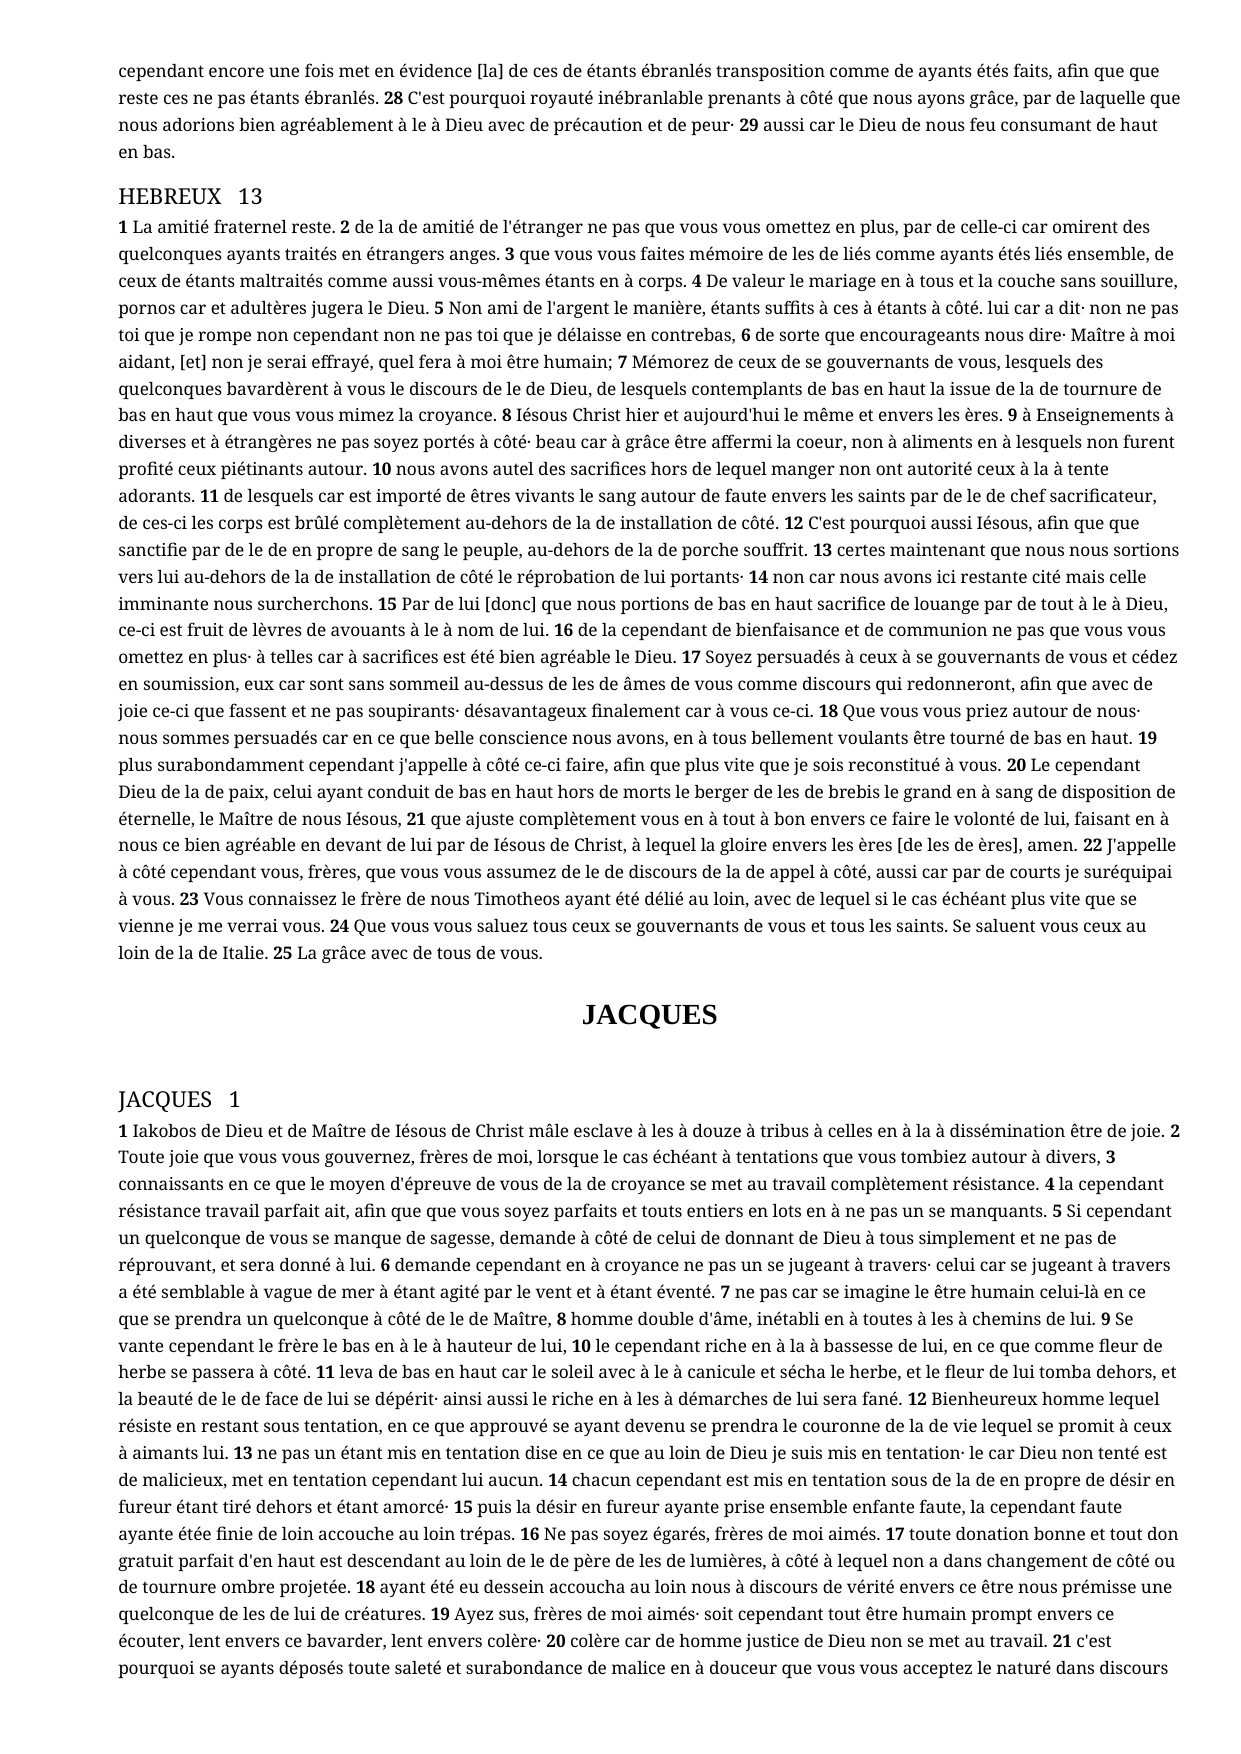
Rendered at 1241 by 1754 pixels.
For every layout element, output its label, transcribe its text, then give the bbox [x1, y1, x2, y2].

text 1 Iakobos de Dieu et de Maître de Iésous de Christ mâle esclave à les à douze à tribus à celles en à la à dissémination être de joie. 2 Toute joie que vous vous gouvernez, frères de moi, lorsque le cas échéant à tentations que vous tombiez autour à divers, 3 connaissants en ce que le moyen d'épreuve de vous de la de croyance se met au travail complètement résistance. 4 la cependant résistance travail parfait ait, afin que que vous soyez parfaits et touts entiers en lots en à ne pas un se manquants. 5 Si cependant un quelconque de vous se manque de sagesse, demande à côté de celui de donnant de Dieu à tous simplement et ne pas de réprouvant, et sera donné à lui. 6 demande cependant en à croyance ne pas un se jugeant à travers· celui car se jugeant à travers a été semblable à vague de mer à étant agité par le vent et à étant éventé. 7 ne pas car se imagine le être humain celui-là en ce que se prendra un quelconque à côté de le de Maître, 8 homme double d'âme, inétabli en à toutes à les à chemins de lui. 9 Se vante cependant le frère le bas en à le à hauteur de lui, 10 le cependant riche en à la à bassesse de lui, en ce que comme fleur de herbe se passera à côté. 11 leva de bas en haut car le soleil avec à le à canicule et sécha le herbe, et le fleur de lui tomba dehors, et la beauté de le de face de lui se dépérit· ainsi aussi le riche en à les à démarches de lui sera fané. 12 Bienheureux homme lequel résiste en restant sous tentation, en ce que approuvé se ayant devenu se prendra le couronne de la de vie lequel se promit à ceux à aimants lui. 13 ne pas un étant mis en tentation dise en ce que au loin de Dieu je suis mis en tentation· le car Dieu non tenté est de malicieux, met en tentation cependant lui aucun. 14 chacun cependant est mis en tentation sous de la de en propre de désir en fureur étant tiré dehors et étant amorcé· 15 puis la désir en fureur ayante prise ensemble enfante faute, la cependant faute ayante étée finie de loin accouche au loin trépas. 16 Ne pas soyez égarés, frères de moi aimés. 17 toute donation bonne et tout don gratuit parfait d'en haut est descendant au loin de le de père de les de lumières, à côté à lequel non a dans changement de côté ou de tournure ombre projetée. 18 ayant été eu dessein accoucha au loin nous à discours de vérité envers ce être nous prémisse une quelconque de les de lui de créatures. 19 Ayez sus, frères de moi aimés· soit cependant tout être humain prompt envers ce écouter, lent envers ce bavarder, lent envers colère· 20 colère car de homme justice de Dieu non se met au travail. 21 c'est pourquoi se ayants déposés toute saleté et surabondance de malice en à douceur que vous vous acceptez le naturé dans discours [118, 1119, 1181, 1679]
text JACQUES 1 [118, 1084, 1181, 1114]
subtitle JACQUES [118, 997, 1181, 1031]
text cependant encore une fois met en évidence [la] de ces de étants ébranlés transposition comme de ayants étés faits, afin que que reste ces ne pas étants ébranlés. 28 C'est pourquoi royauté inébranlable prenants à côté que nous ayons grâce, par de laquelle que nous adorions bien agréablement à le à Dieu avec de précaution et de peur· 29 aussi car le Dieu de nous feu consumant de haut en bas. [118, 59, 1181, 163]
text 1 La amitié fraternel reste. 2 de la de amitié de l'étranger ne pas que vous vous omettez en plus, par de celle-ci car omirent des quelconques ayants traités en étrangers anges. 3 que vous vous faites mémoire de les de liés comme ayants étés liés ensemble, de ceux de étants maltraités comme aussi vous-mêmes étants en à corps. 4 De valeur le mariage en à tous et la couche sans souillure, pornos car et adultères jugera le Dieu. 5 Non ami de l'argent le manière, étants suffits à ces à étants à côté. lui car a dit· non ne pas toi que je rompe non cependant non ne pas toi que je délaisse en contrebas, 6 de sorte que encourageants nous dire· Maître à moi aidant, [et] non je serai effrayé, quel fera à moi être humain; 7 Mémorez de ceux de se gouvernants de vous, lesquels des quelconques bavardèrent à vous le discours de le de Dieu, de lesquels contemplants de bas en haut la issue de la de tournure de bas en haut que vous vous mimez la croyance. 8 Iésous Christ hier et aujourd'hui le même et envers les ères. 9 à Enseignements à diverses et à étrangères ne pas soyez portés à côté· beau car à grâce être affermi la coeur, non à aliments en à lesquels non furent profité ceux piétinants autour. 10 nous avons autel des sacrifices hors de lequel manger non ont autorité ceux à la à tente adorants. 11 de lesquels car est importé de êtres vivants le sang autour de faute envers les saints par de le de chef sacrificateur, de ces-ci les corps est brûlé complètement au-dehors de la de installation de côté. 12 C'est pourquoi aussi Iésous, afin que que sanctifie par de le de en propre de sang le peuple, au-dehors de la de porche souffrit. 13 certes maintenant que nous nous sortions vers lui au-dehors de la de installation de côté le réprobation de lui portants· 14 non car nous avons ici restante cité mais celle imminante nous surcherchons. 15 Par de lui [donc] que nous portions de bas en haut sacrifice de louange par de tout à le à Dieu, ce-ci est fruit de lèvres de avouants à le à nom de lui. 16 de la cependant de bienfaisance et de communion ne pas que vous vous omettez en plus· à telles car à sacrifices est été bien agréable le Dieu. 17 Soyez persuadés à ceux à se gouvernants de vous et cédez en soumission, eux car sont sans sommeil au-dessus de les de âmes de vous comme discours qui redonneront, afin que avec de joie ce-ci que fassent et ne pas soupirants· désavantageux finalement car à vous ce-ci. 18 Que vous vous priez autour de nous· nous sommes persuadés car en ce que belle conscience nous avons, en à tous bellement voulants être tourné de bas en haut. 19 plus surabondamment cependant j'appelle à côté ce-ci faire, afin que plus vite que je sois reconstitué à vous. 20 Le cependant Dieu de la de paix, celui ayant conduit de bas en haut hors de morts le berger de les de brebis le grand en à sang de disposition de éternelle, le Maître de nous Iésous, 21 que ajuste complètement vous en à tout à bon envers ce faire le volonté de lui, faisant en à nous ce bien agréable en devant de lui par de Iésous de Christ, à lequel la gloire envers les ères [de les de ères], amen. 22 J'appelle à côté cependant vous, frères, que vous vous assumez de le de discours de la de appel à côté, aussi car par de courts je suréquipai à vous. 23 Vous connaissez le frère de nous Timotheos ayant été délié au loin, avec de lequel si le cas échéant plus vite que se vienne je me verrai vous. 24 Que vous vous saluez tous ceux se gouvernants de vous et tous les saints. Se saluent vous ceux au loin de la de Italie. 25 La grâce avec de tous de vous. [118, 215, 1181, 964]
text HEBREUX 13 [118, 181, 1181, 211]
